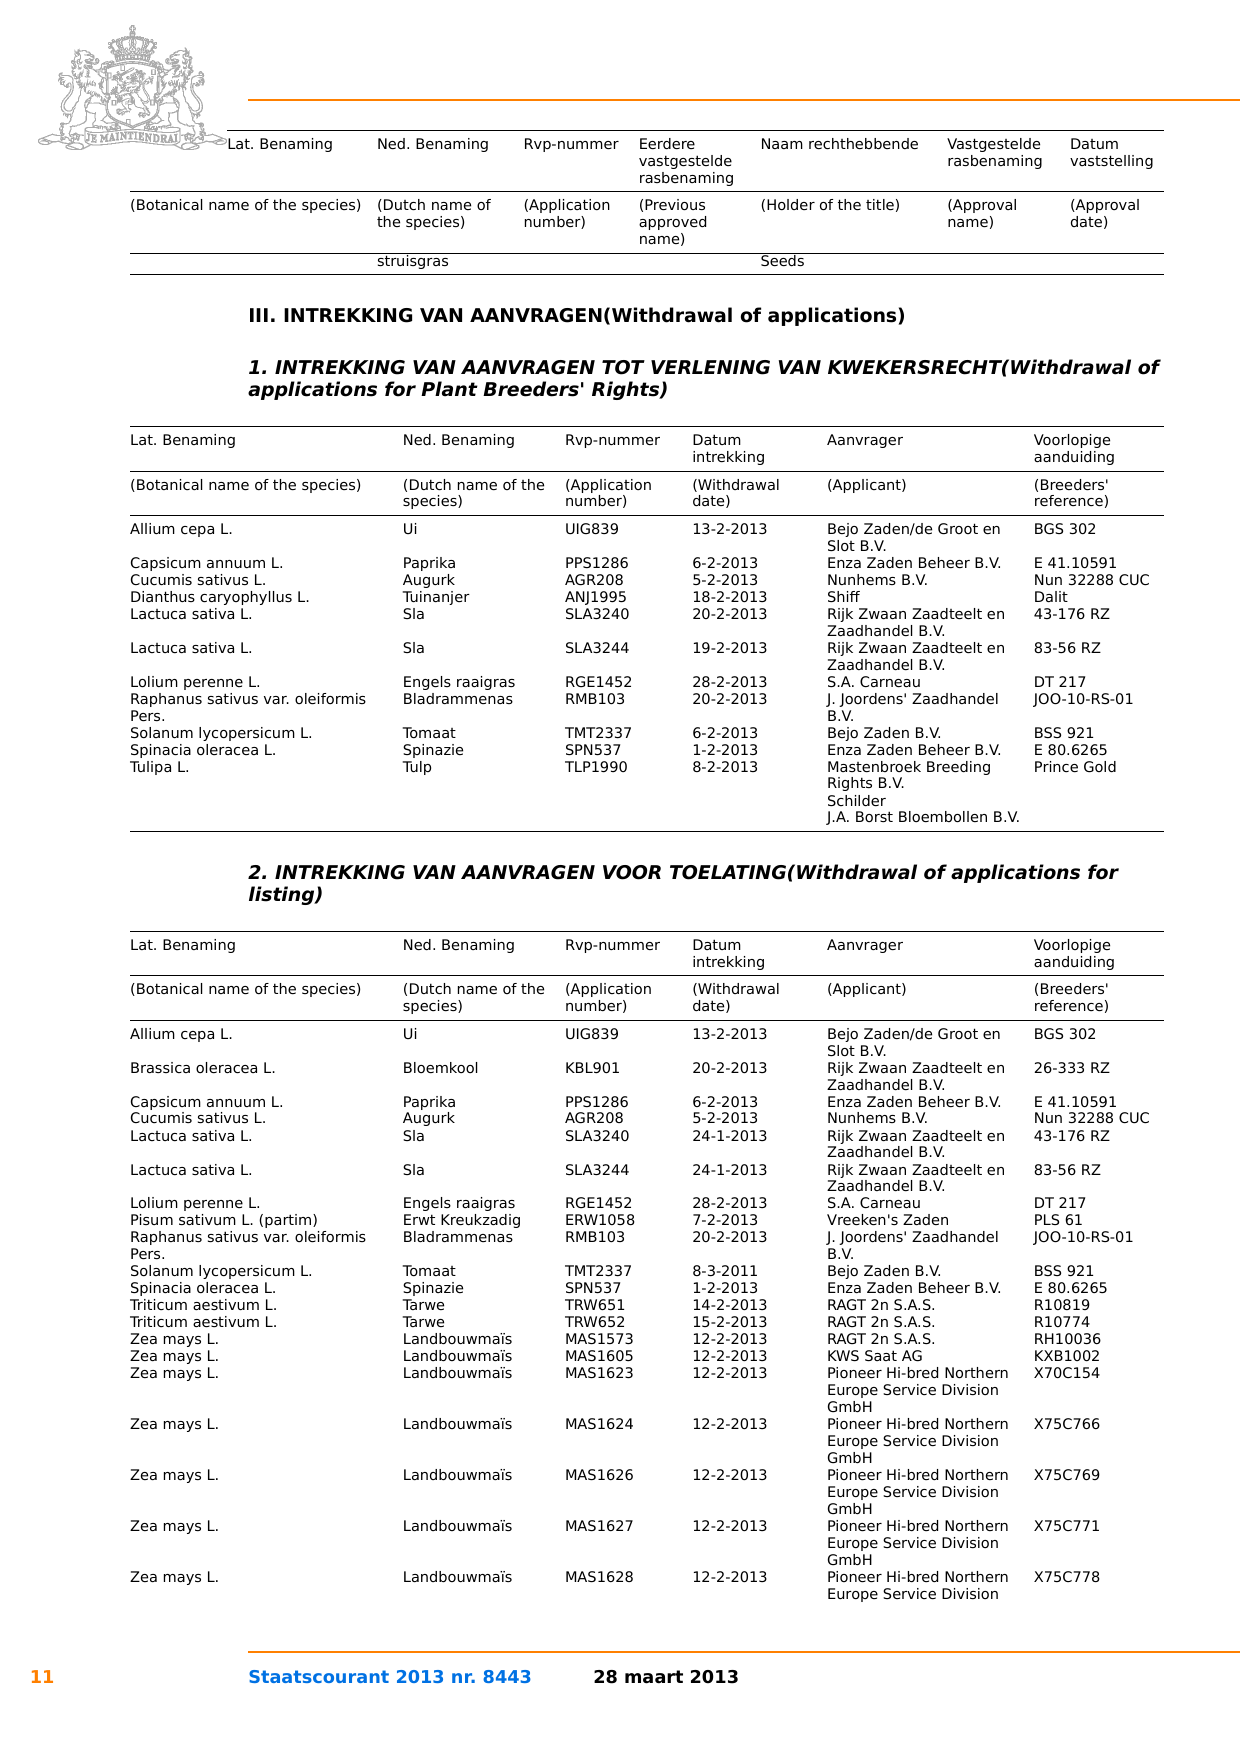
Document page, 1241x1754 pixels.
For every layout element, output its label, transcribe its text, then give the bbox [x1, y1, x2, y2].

table_cell S.A. Carneau [821, 674, 1028, 691]
table_cell struisgras [371, 254, 517, 274]
table_cell AGR208 [559, 1110, 686, 1127]
table_cell Bejo Zaden/de Groot en Slot B.V. [821, 516, 1028, 555]
table_cell Lactuca sativa L. [130, 1128, 397, 1161]
table_cell (Botanical name of the species) [130, 472, 397, 515]
table_header Ned. Benaming [397, 932, 559, 975]
table_cell Enza Zaden Beheer B.V. [821, 1094, 1028, 1110]
table_cell SLA3244 [559, 640, 686, 673]
table_cell X75C769 [1028, 1467, 1163, 1518]
table_header Lat. Benaming [130, 427, 397, 471]
table_cell Tulp [397, 759, 559, 792]
table_cell Spinacia oleracea L. [130, 1280, 397, 1297]
table_header Rvp-nummer [559, 427, 686, 471]
table_cell Pioneer Hi-bred Northern Europe Service Division GmbH [821, 1467, 1028, 1518]
table_cell TRW652 [559, 1314, 686, 1331]
table_cell MAS1623 [559, 1365, 686, 1416]
table_cell 20-2-2013 [686, 1060, 821, 1093]
table_cell 83-56 RZ [1028, 1161, 1163, 1195]
table_cell SLA3244 [559, 1161, 686, 1195]
table_cell Ui [397, 516, 559, 555]
table_cell PPS1286 [559, 555, 686, 572]
table_cell JOO-10-RS-01 [1028, 1229, 1163, 1263]
table_cell Sla [397, 640, 559, 673]
table_cell Lactuca sativa L. [130, 606, 397, 639]
table_cell Lolium perenne L. [130, 1195, 397, 1212]
table_header Lat. Benaming [130, 932, 397, 975]
table_cell Landbouwmaïs [397, 1416, 559, 1467]
table_header Aanvrager [821, 932, 1028, 975]
table_cell SPN537 [559, 741, 686, 758]
table_cell Engels raaigras [397, 674, 559, 691]
table_header Eerdere vastgestelde rasbenaming [633, 131, 754, 191]
table_header Rvp-nummer [518, 131, 633, 191]
table_cell 20-2-2013 [686, 1229, 821, 1263]
table_cell 8-3-2011 [686, 1263, 821, 1280]
table_cell RGE1452 [559, 674, 686, 691]
table_cell (Dutch name of the species) [397, 976, 559, 1020]
table_cell Lactuca sativa L. [130, 640, 397, 673]
table_cell 12-2-2013 [686, 1365, 821, 1416]
table_header Rvp-nummer [559, 932, 686, 975]
table_cell Rijk Zwaan Zaadteelt en Zaadhandel B.V. [821, 1060, 1028, 1093]
table_cell Raphanus sativus var. oleiformis Pers. [130, 1229, 397, 1263]
table_cell Rijk Zwaan Zaadteelt en Zaadhandel B.V. [821, 1128, 1028, 1161]
table_cell (Application number) [559, 976, 686, 1020]
table_cell J. Joordens' Zaadhandel B.V. [821, 691, 1028, 724]
table_cell Capsicum annuum L. [130, 1094, 397, 1110]
table_cell KBL901 [559, 1060, 686, 1093]
table_header Voorlopige aanduiding [1028, 427, 1163, 471]
table_cell 13-2-2013 [686, 1021, 821, 1059]
table_cell J. Joordens' Zaadhandel B.V. [821, 1229, 1028, 1263]
table_cell [559, 793, 686, 809]
table_cell Pisum sativum L. (partim) [130, 1212, 397, 1229]
table_cell [1064, 254, 1163, 274]
table_cell 5-2-2013 [686, 572, 821, 589]
table_cell BSS 921 [1028, 1263, 1163, 1280]
table_cell Pioneer Hi-bred Northern Europe Service Division [821, 1569, 1028, 1603]
picture [38, 25, 227, 150]
table_cell Enza Zaden Beheer B.V. [821, 555, 1028, 572]
table_cell PPS1286 [559, 1094, 686, 1110]
table_cell Nunhems B.V. [821, 572, 1028, 589]
table_cell [559, 809, 686, 831]
table_cell Tarwe [397, 1314, 559, 1331]
table_cell (Withdrawal date) [686, 976, 821, 1020]
table_cell Tarwe [397, 1297, 559, 1314]
table_cell 7-2-2013 [686, 1212, 821, 1229]
table_cell SLA3240 [559, 1128, 686, 1161]
table_cell Sla [397, 1128, 559, 1161]
table_header Vastgestelde rasbenaming [941, 131, 1064, 191]
table_cell [397, 793, 559, 809]
table_cell (Withdrawal date) [686, 472, 821, 515]
table_cell Zea mays L. [130, 1518, 397, 1569]
table_cell Engels raaigras [397, 1195, 559, 1212]
table_cell 1-2-2013 [686, 1280, 821, 1297]
table_cell 24-1-2013 [686, 1128, 821, 1161]
table_cell Erwt Kreukzadig [397, 1212, 559, 1229]
table_cell Paprika [397, 1094, 559, 1110]
table_cell ERW1058 [559, 1212, 686, 1229]
table_cell TMT2337 [559, 1263, 686, 1280]
table_cell 13-2-2013 [686, 516, 821, 555]
table_cell Landbouwmaïs [397, 1518, 559, 1569]
table_cell (Applicant) [821, 976, 1028, 1020]
table_cell Allium cepa L. [130, 516, 397, 555]
table_header Datum intrekking [686, 427, 821, 471]
table_cell (Breeders' reference) [1028, 472, 1163, 515]
table_cell Triticum aestivum L. [130, 1314, 397, 1331]
table_cell PLS 61 [1028, 1212, 1163, 1229]
table_cell TMT2337 [559, 725, 686, 741]
table_cell RH10036 [1028, 1331, 1163, 1348]
table_cell 26-333 RZ [1028, 1060, 1163, 1093]
table_cell 12-2-2013 [686, 1569, 821, 1603]
table_cell E 41.10591 [1028, 1094, 1163, 1110]
table_cell (Dutch name of the species) [397, 472, 559, 515]
table_cell 1-2-2013 [686, 741, 821, 758]
table_cell Sla [397, 606, 559, 639]
table_cell [1028, 809, 1163, 831]
table_cell 83-56 RZ [1028, 640, 1163, 673]
table_cell Mastenbroek Breeding Rights B.V. [821, 759, 1028, 792]
table_cell R10819 [1028, 1297, 1163, 1314]
table_cell 43-176 RZ [1028, 606, 1163, 639]
table_cell MAS1573 [559, 1331, 686, 1348]
table_cell BSS 921 [1028, 725, 1163, 741]
table_cell Spinazie [397, 741, 559, 758]
table_header Ned. Benaming [397, 427, 559, 471]
table_cell Bejo Zaden B.V. [821, 725, 1028, 741]
table_cell MAS1626 [559, 1467, 686, 1518]
table_cell [1028, 793, 1163, 809]
table_cell MAS1624 [559, 1416, 686, 1467]
table_cell RMB103 [559, 691, 686, 724]
subtitle 1. INTREKKING VAN AANVRAGEN TOT VERLENING VAN KWEKERSRECHT(Withdrawal of applications for Plant Breeders' Rights) [248, 357, 1163, 401]
table_cell Bladrammenas [397, 1229, 559, 1263]
table_cell Landbouwmaïs [397, 1365, 559, 1416]
table_cell [633, 254, 754, 274]
table_cell Enza Zaden Beheer B.V. [821, 1280, 1028, 1297]
table_cell Vreeken's Zaden [821, 1212, 1028, 1229]
table_cell Triticum aestivum L. [130, 1297, 397, 1314]
table_header Ned. Benaming [371, 131, 517, 191]
table_cell E 80.6265 [1028, 741, 1163, 758]
subtitle III. INTREKKING VAN AANVRAGEN(Withdrawal of applications) [248, 305, 1163, 327]
table_cell DT 217 [1028, 674, 1163, 691]
table_cell Rijk Zwaan Zaadteelt en Zaadhandel B.V. [821, 1161, 1028, 1195]
table_cell [397, 809, 559, 831]
table_cell Lactuca sativa L. [130, 1161, 397, 1195]
table_cell 24-1-2013 [686, 1161, 821, 1195]
table_cell Nun 32288 CUC [1028, 1110, 1163, 1127]
table_cell Tomaat [397, 1263, 559, 1280]
table_cell SLA3240 [559, 606, 686, 639]
table_cell JOO-10-RS-01 [1028, 691, 1163, 724]
subtitle 2. INTREKKING VAN AANVRAGEN VOOR TOELATING(Withdrawal of applications for listing) [248, 862, 1163, 906]
table_cell Prince Gold [1028, 759, 1163, 792]
table_cell 12-2-2013 [686, 1467, 821, 1518]
table_cell (Approval name) [941, 192, 1064, 253]
table_cell X70C154 [1028, 1365, 1163, 1416]
table_cell 8-2-2013 [686, 759, 821, 792]
table_cell Tulipa L. [130, 759, 397, 792]
table_cell Brassica oleracea L. [130, 1060, 397, 1093]
table_cell Pioneer Hi-bred Northern Europe Service Division GmbH [821, 1365, 1028, 1416]
table_cell E 80.6265 [1028, 1280, 1163, 1297]
table_cell RAGT 2n S.A.S. [821, 1314, 1028, 1331]
table_cell RGE1452 [559, 1195, 686, 1212]
table_cell Landbouwmaïs [397, 1348, 559, 1365]
table_cell UIG839 [559, 516, 686, 555]
table_cell Cucumis sativus L. [130, 572, 397, 589]
table_cell Raphanus sativus var. oleiformis Pers. [130, 691, 397, 724]
table_cell Zea mays L. [130, 1569, 397, 1603]
table_cell Dianthus caryophyllus L. [130, 589, 397, 606]
table_cell Zea mays L. [130, 1416, 397, 1467]
table_cell Rijk Zwaan Zaadteelt en Zaadhandel B.V. [821, 606, 1028, 639]
table_cell X75C766 [1028, 1416, 1163, 1467]
table_header Voorlopige aanduiding [1028, 932, 1163, 975]
table_cell Spinazie [397, 1280, 559, 1297]
table_cell (Breeders' reference) [1028, 976, 1163, 1020]
table_cell (Application number) [518, 192, 633, 253]
table_cell RAGT 2n S.A.S. [821, 1297, 1028, 1314]
table_cell Allium cepa L. [130, 1021, 397, 1059]
table_cell SPN537 [559, 1280, 686, 1297]
table_cell Spinacia oleracea L. [130, 741, 397, 758]
table_cell 28-2-2013 [686, 1195, 821, 1212]
table_cell (Botanical name of the species) [130, 976, 397, 1020]
table_header Naam rechthebbende [754, 131, 941, 191]
table_cell X75C778 [1028, 1569, 1163, 1603]
table_cell BGS 302 [1028, 1021, 1163, 1059]
table_header Lat. Benaming [130, 131, 371, 191]
table_cell 18-2-2013 [686, 589, 821, 606]
table_cell S.A. Carneau [821, 1195, 1028, 1212]
table_cell 28-2-2013 [686, 674, 821, 691]
table_header Aanvrager [821, 427, 1028, 471]
table_cell 5-2-2013 [686, 1110, 821, 1127]
table_cell Schilder [821, 793, 1028, 809]
table_cell 12-2-2013 [686, 1416, 821, 1467]
table_cell (Previous approved name) [633, 192, 754, 253]
table_cell Solanum lycopersicum L. [130, 1263, 397, 1280]
table_cell Zea mays L. [130, 1467, 397, 1518]
table_cell Cucumis sativus L. [130, 1110, 397, 1127]
table_cell Sla [397, 1161, 559, 1195]
table_cell 6-2-2013 [686, 555, 821, 572]
table_cell RAGT 2n S.A.S. [821, 1331, 1028, 1348]
table_cell Capsicum annuum L. [130, 555, 397, 572]
table_cell Nunhems B.V. [821, 1110, 1028, 1127]
table_cell Paprika [397, 555, 559, 572]
table_cell [518, 254, 633, 274]
table_cell MAS1627 [559, 1518, 686, 1569]
table_cell [686, 793, 821, 809]
table_cell Landbouwmaïs [397, 1331, 559, 1348]
table_cell TRW651 [559, 1297, 686, 1314]
table_cell [941, 254, 1064, 274]
table_cell 6-2-2013 [686, 725, 821, 741]
table_cell Tuinanjer [397, 589, 559, 606]
table_cell [686, 809, 821, 831]
table_cell KWS Saat AG [821, 1348, 1028, 1365]
table_cell (Holder of the title) [754, 192, 941, 253]
table_cell 15-2-2013 [686, 1314, 821, 1331]
table_cell KXB1002 [1028, 1348, 1163, 1365]
table_cell 12-2-2013 [686, 1348, 821, 1365]
table_cell MAS1628 [559, 1569, 686, 1603]
table_cell R10774 [1028, 1314, 1163, 1331]
table_cell 20-2-2013 [686, 691, 821, 724]
table_cell Rijk Zwaan Zaadteelt en Zaadhandel B.V. [821, 640, 1028, 673]
table_cell TLP1990 [559, 759, 686, 792]
table_cell Bejo Zaden/de Groot en Slot B.V. [821, 1021, 1028, 1059]
table_cell Bejo Zaden B.V. [821, 1263, 1028, 1280]
table_cell Bloemkool [397, 1060, 559, 1093]
table_cell Dalit [1028, 589, 1163, 606]
table_header Datum vaststelling [1064, 131, 1163, 191]
table_cell Zea mays L. [130, 1365, 397, 1416]
table_cell UIG839 [559, 1021, 686, 1059]
table_cell RMB103 [559, 1229, 686, 1263]
table_cell E 41.10591 [1028, 555, 1163, 572]
table_cell Augurk [397, 1110, 559, 1127]
table_cell Augurk [397, 572, 559, 589]
table_cell X75C771 [1028, 1518, 1163, 1569]
table_cell ANJ1995 [559, 589, 686, 606]
table_cell Landbouwmaïs [397, 1569, 559, 1603]
table_cell (Applicant) [821, 472, 1028, 515]
table_cell 14-2-2013 [686, 1297, 821, 1314]
table_cell BGS 302 [1028, 516, 1163, 555]
table_cell Bladrammenas [397, 691, 559, 724]
table_cell 20-2-2013 [686, 606, 821, 639]
table_cell 19-2-2013 [686, 640, 821, 673]
table_cell AGR208 [559, 572, 686, 589]
table_cell Landbouwmaïs [397, 1467, 559, 1518]
table_cell Zea mays L. [130, 1331, 397, 1348]
table_cell [130, 254, 371, 274]
table_cell Seeds [754, 254, 941, 274]
table_cell Ui [397, 1021, 559, 1059]
table_cell [130, 793, 397, 809]
table_cell 43-176 RZ [1028, 1128, 1163, 1161]
table_cell Solanum lycopersicum L. [130, 725, 397, 741]
table_cell Pioneer Hi-bred Northern Europe Service Division GmbH [821, 1416, 1028, 1467]
table_cell [130, 809, 397, 831]
table_cell (Application number) [559, 472, 686, 515]
table_cell J.A. Borst Bloembollen B.V. [821, 809, 1028, 831]
table_cell (Botanical name of the species) [130, 192, 371, 253]
table_cell Lolium perenne L. [130, 674, 397, 691]
table_cell Zea mays L. [130, 1348, 397, 1365]
table_cell Tomaat [397, 725, 559, 741]
table_cell DT 217 [1028, 1195, 1163, 1212]
table_cell MAS1605 [559, 1348, 686, 1365]
table_header Datum intrekking [686, 932, 821, 975]
table_cell Pioneer Hi-bred Northern Europe Service Division GmbH [821, 1518, 1028, 1569]
table_cell 6-2-2013 [686, 1094, 821, 1110]
table_cell 12-2-2013 [686, 1331, 821, 1348]
table_cell Shiff [821, 589, 1028, 606]
table_cell (Approval date) [1064, 192, 1163, 253]
table_cell Nun 32288 CUC [1028, 572, 1163, 589]
table_cell Enza Zaden Beheer B.V. [821, 741, 1028, 758]
table_cell (Dutch name of the species) [371, 192, 517, 253]
table_cell 12-2-2013 [686, 1518, 821, 1569]
